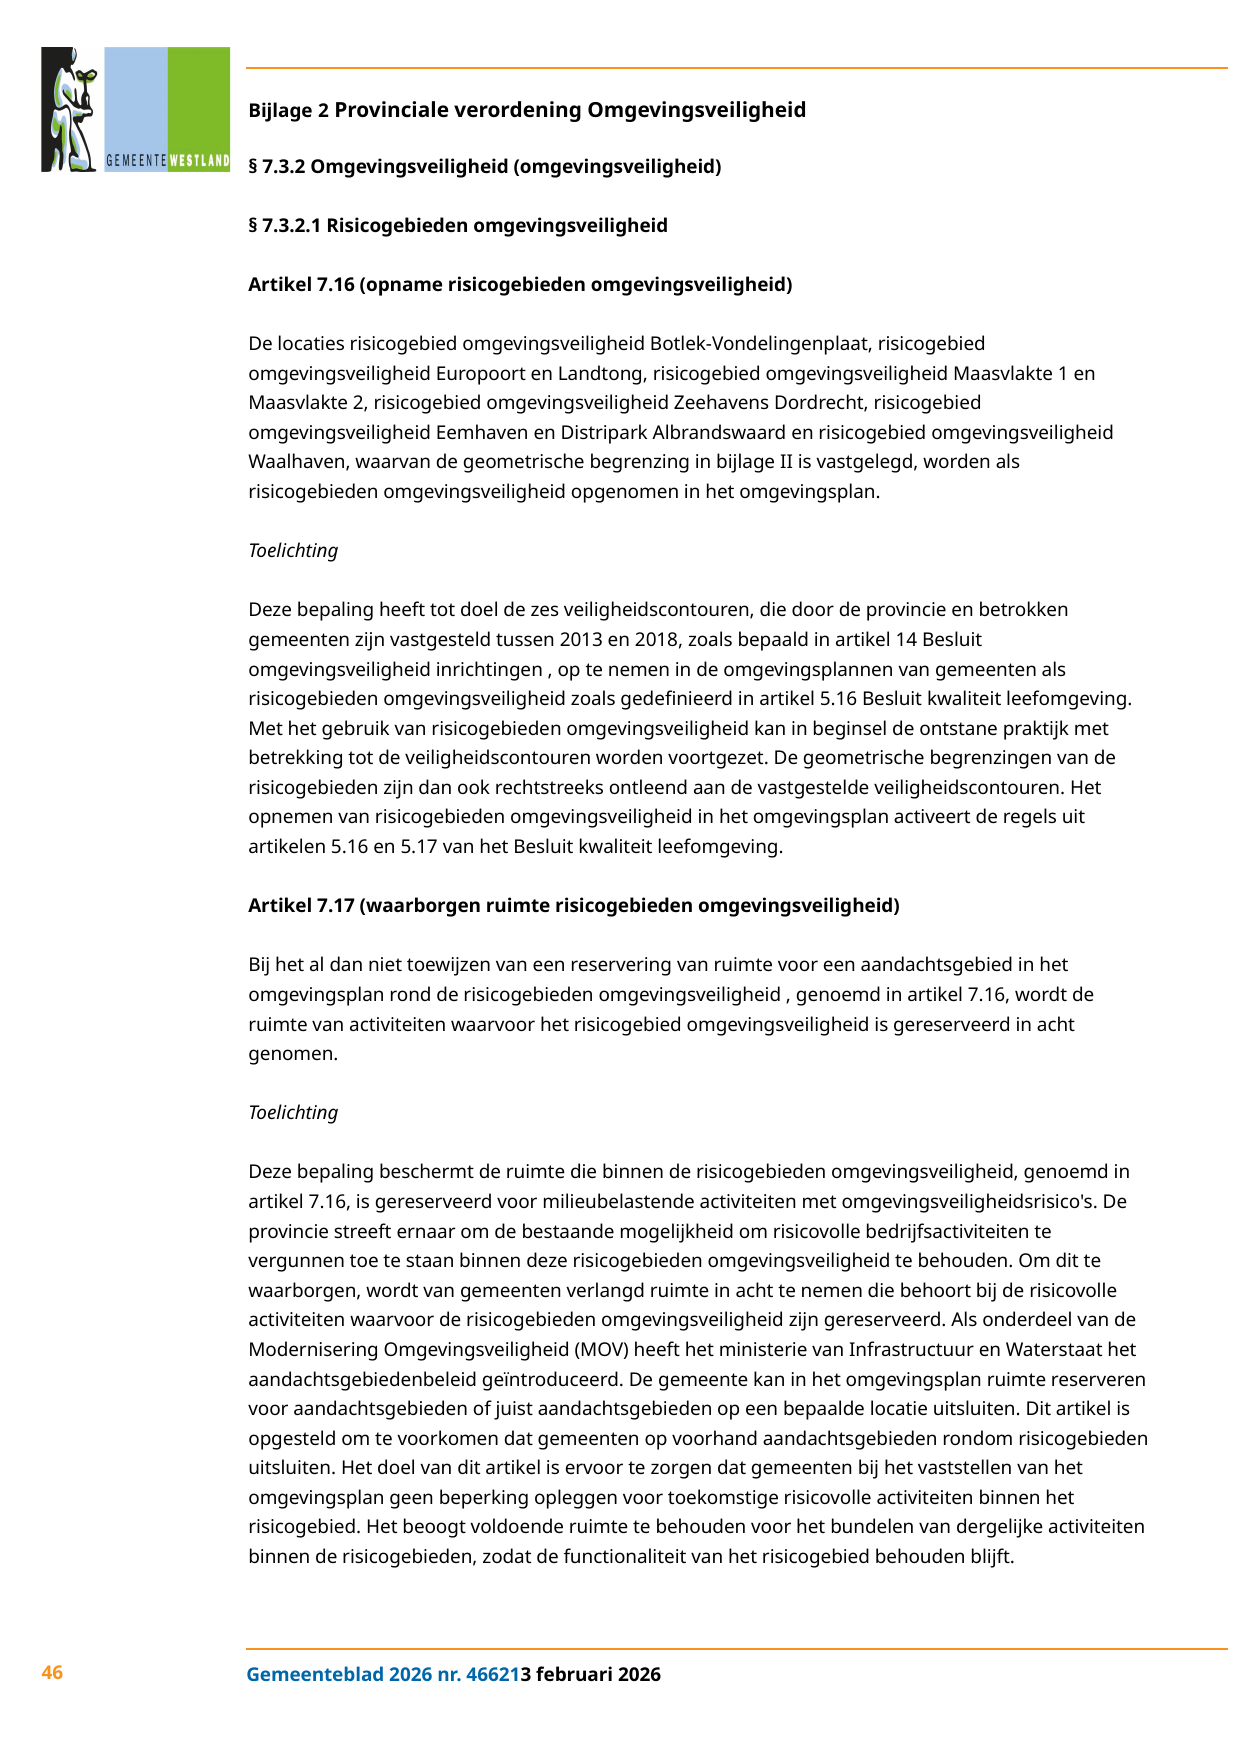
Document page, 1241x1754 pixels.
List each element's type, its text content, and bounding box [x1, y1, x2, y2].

text Bij het al dan niet toewijzen van een reservering van ruimte voor een aandachtsgebied in het omgevingsplan rond de risicogebieden omgevingsveiligheid , genoemd in artikel 7.16, wordt de ruimte van activiteiten waarvoor het risicogebied omgevingsveiligheid is gereserveerd in acht genomen. [248, 952, 1152, 1066]
text Artikel 7.17 (waarborgen ruimte risicogebieden omgevingsveiligheid) [248, 892, 1152, 918]
text De locaties risicogebied omgevingsveiligheid Botlek-Vondelingenplaat, risicogebied omgevingsveiligheid Europoort en Landtong, risicogebied omgevingsveiligheid Maasvlakte 1 en Maasvlakte 2, risicogebied omgevingsveiligheid Zeehavens Dordrecht, risicogebied omgevingsveiligheid Eemhaven en Distripark Albrandswaard en risicogebied omgevingsveiligheid Waalhaven, waarvan de geometrische begrenzing in bijlage II is vastgelegd, worden als risicogebieden omgevingsveiligheid opgenomen in het omgevingsplan. [248, 330, 1152, 504]
text Deze bepaling heeft tot doel de zes veiligheidscontouren, die door de provincie en betrokken gemeenten zijn vastgesteld tussen 2013 en 2018, zoals bepaald in artikel 14 Besluit omgevingsveiligheid inrichtingen , op te nemen in de omgevingsplannen van gemeenten als risicogebieden omgevingsveiligheid zoals gedefinieerd in artikel 5.16 Besluit kwaliteit leefomgeving. Met het gebruik van risicogebieden omgevingsveiligheid kan in beginsel de ontstane praktijk met betrekking tot de veiligheidscontouren worden voortgezet. De geometrische begrenzingen van de risicogebieden zijn dan ook rechtstreeks ontleend aan de vastgestelde veiligheidscontouren. Het opnemen van risicogebieden omgevingsveiligheid in het omgevingsplan activeert de regels uit artikelen 5.16 en 5.17 van het Besluit kwaliteit leefomgeving. [248, 597, 1152, 859]
text Deze bepaling beschermt de ruimte die binnen de risicogebieden omgevingsveiligheid, genoemd in artikel 7.16, is gereserveerd voor milieubelastende activiteiten met omgevingsveiligheidsrisico's. De provincie streeft ernaar om de bestaande mogelijkheid om risicovolle bedrijfsactiviteiten te vergunnen toe te staan binnen deze risicogebieden omgevingsveiligheid te behouden. Om dit te waarborgen, wordt van gemeenten verlangd ruimte in acht te nemen die behoort bij de risicovolle activiteiten waarvoor de risicogebieden omgevingsveiligheid zijn gereserveerd. Als onderdeel van de Modernisering Omgevingsveiligheid (MOV) heeft het ministerie van Infrastructuur en Waterstaat het aandachtsgebiedenbeleid geïntroduceerd. De gemeente kan in het omgevingsplan ruimte reserveren voor aandachtsgebieden of juist aandachtsgebieden op een bepaalde locatie uitsluiten. Dit artikel is opgesteld om te voorkomen dat gemeenten op voorhand aandachtsgebieden rondom risicogebieden uitsluiten. Het doel van dit artikel is ervoor te zorgen dat gemeenten bij het vaststellen van het omgevingsplan geen beperking opleggen voor toekomstige risicovolle activiteiten binnen het risicogebied. Het beoogt voldoende ruimte te behouden voor het bundelen van dergelijke activiteiten binnen de risicogebieden, zodat de functionaliteit van het risicogebied behouden blijft. [248, 1159, 1152, 1569]
text Bijlage 2 Provinciale verordening Omgevingsveiligheid [248, 95, 1152, 123]
picture [41, 47, 231, 172]
text § 7.3.2.1 Risicogebieden omgevingsveiligheid [248, 212, 1152, 238]
text Artikel 7.16 (opname risicogebieden omgevingsveiligheid) [248, 271, 1152, 297]
text Toelichting [248, 537, 1152, 563]
text Toelichting [248, 1099, 1152, 1125]
text § 7.3.2 Omgevingsveiligheid (omgevingsveiligheid) [248, 153, 1152, 179]
